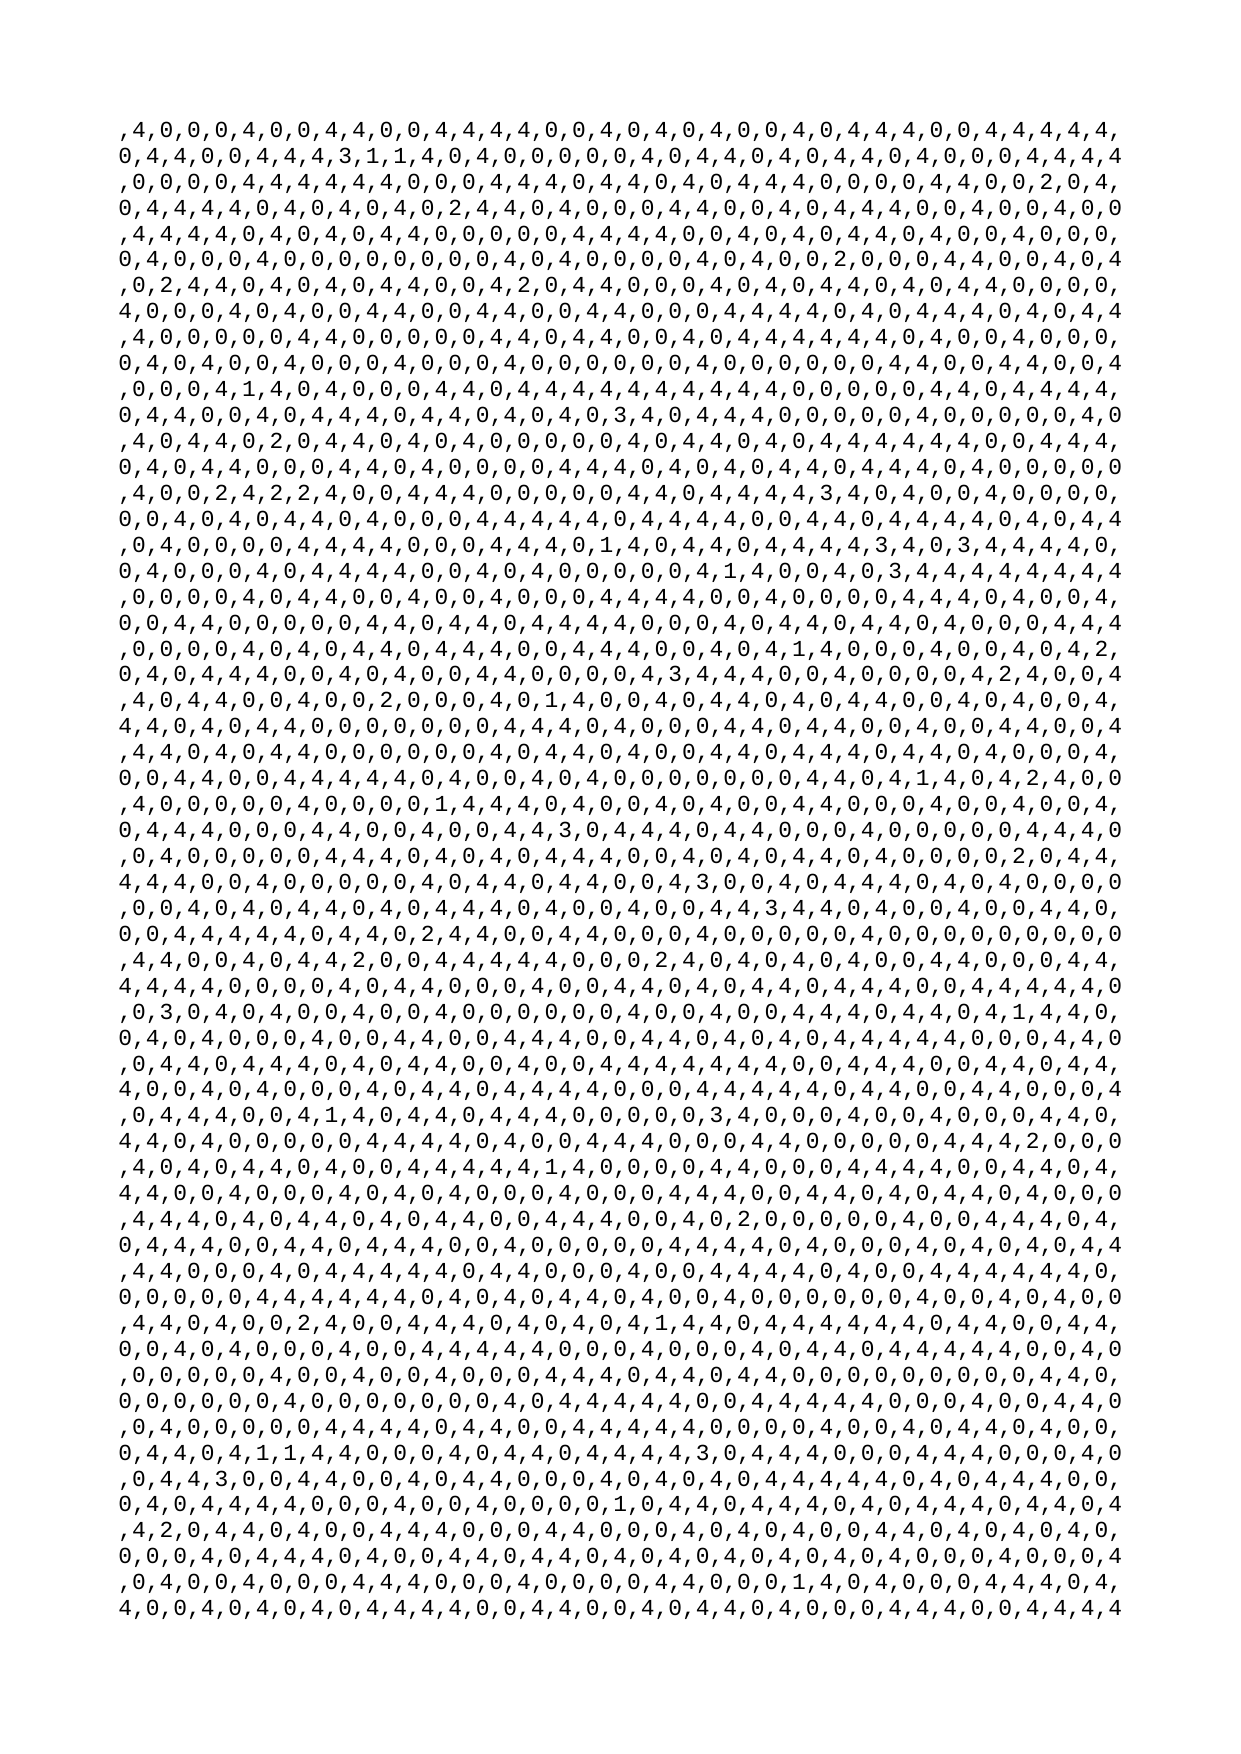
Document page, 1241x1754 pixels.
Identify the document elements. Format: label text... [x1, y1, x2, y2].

text ,4,0,0,0,4,0,0,4,4,0,0,4,4,4,4,0,0,4,0,4,0,4,0,0,4,0,4,4,4,0,0,4,4,4,4,4,0,4,4,0,0,4,4,4,3,1,1,4,0,4,0,0,0,0,0,4,0,4,4,0,4,0,4,4,0,4,0,0,0,4,4,4,4,0,0,0,0,4,4,4,4,4,4,0,0,0,4,4,4,0,4,4,0,4,0,4,4,4,0,0,0,0,4,4,0,0,2,0,4,0,4,4,4,4,0,4,0,4,0,4,0,2,4,4,0,4,0,0,0,4,4,0,0,4,0,4,4,4,0,0,4,0,0,4,0,0,4,4,4,4,0,4,0,4,0,4,4,0,0,0,0,0,4,4,4,4,0,0,4,0,4,0,4,4,0,4,0,0,4,0,0,0,0,4,0,0,0,4,0,0,0,0,0,0,0,0,4,0,4,0,0,0,0,4,0,4,0,0,2,0,0,0,4,4,0,0,4,0,4,0,2,4,4,0,4,0,4,0,4,4,0,0,4,2,0,4,4,0,0,0,4,0,4,0,4,4,0,4,0,4,4,0,0,0,0,4,0,0,0,4,0,4,0,0,4,4,0,0,4,4,0,0,4,4,0,0,0,4,4,4,4,0,4,0,4,4,4,0,4,0,4,4,4,0,0,0,0,0,4,4,0,0,0,0,0,4,4,0,4,4,0,0,4,0,4,4,4,4,4,4,0,4,0,0,4,0,0,0,0,4,0,4,0,0,4,0,0,0,4,0,0,0,4,0,0,0,0,0,0,4,0,0,0,0,0,0,4,4,0,0,4,4,0,0,4,0,0,0,4,1,4,0,4,0,0,0,4,4,0,4,4,4,4,4,4,4,4,4,4,0,0,0,0,0,4,4,0,4,4,4,4,0,4,4,0,0,4,0,4,4,4,0,4,4,0,4,0,4,0,3,4,0,4,4,4,0,0,0,0,0,4,0,0,0,0,0,4,0,4,0,4,4,0,2,0,4,4,0,4,0,4,0,0,0,0,0,4,0,4,4,0,4,0,4,4,4,4,4,4,0,0,4,4,4,0,4,0,4,4,0,0,0,4,4,0,4,0,0,0,0,4,4,4,0,4,0,4,0,4,4,0,4,4,4,0,4,0,0,0,0,0,4,0,0,2,4,2,2,4,0,0,4,4,4,0,0,0,0,0,4,4,0,4,4,4,4,3,4,0,4,0,0,4,0,0,0,0,0,0,4,0,4,0,4,4,0,4,0,0,0,4,4,4,4,4,0,4,4,4,4,0,0,4,4,0,4,4,4,4,0,4,0,4,4,0,4,0,0,0,0,4,4,4,4,0,0,0,4,4,4,0,1,4,0,4,4,0,4,4,4,4,3,4,0,3,4,4,4,4,0,0,4,0,0,0,4,0,4,4,4,4,0,0,4,0,4,0,0,0,0,0,4,1,4,0,0,4,0,3,4,4,4,4,4,4,4,4,0,0,0,0,4,0,4,4,0,0,4,0,0,4,0,0,0,4,4,4,4,0,0,4,0,0,0,0,4,4,4,0,4,0,0,4,0,0,4,4,0,0,0,0,0,4,4,0,4,4,0,4,4,4,4,0,0,0,4,0,4,4,0,4,4,0,4,0,0,0,4,4,4,0,0,0,0,4,0,4,0,4,4,0,4,4,4,0,0,4,4,4,0,0,4,0,4,1,4,0,0,0,4,0,0,4,0,4,2,0,4,0,4,4,4,0,0,4,0,4,0,0,4,4,0,0,0,0,4,3,4,4,4,0,0,4,0,0,0,0,4,2,4,0,0,4,4,0,4,4,0,0,4,0,0,2,0,0,0,4,0,1,4,0,0,4,0,4,4,0,4,0,4,4,0,0,4,0,4,0,0,4,4,4,0,4,0,4,4,0,0,0,0,0,0,0,4,4,4,0,4,0,0,0,4,4,0,4,4,0,0,4,0,0,4,4,0,0,4,4,4,0,4,0,4,4,0,0,0,0,0,0,4,0,4,4,0,4,0,0,4,4,0,4,4,4,0,4,4,0,4,0,0,0,4,0,0,4,4,0,0,4,4,4,4,4,0,4,0,0,4,0,4,0,0,0,0,0,0,0,4,4,0,4,1,4,0,4,2,4,0,0,4,0,0,0,0,0,4,0,0,0,0,1,4,4,4,0,4,0,0,4,0,4,0,0,4,4,0,0,0,4,0,0,4,0,0,4,0,4,4,4,0,0,0,4,4,0,0,4,0,0,4,4,3,0,4,4,4,0,4,4,0,0,0,4,0,0,0,0,0,4,4,4,0,0,4,0,0,0,0,0,4,4,4,0,4,0,4,0,4,4,4,0,0,4,0,4,0,4,4,0,4,0,0,0,0,2,0,4,4,4,4,4,0,0,4,0,0,0,0,0,4,0,4,4,0,4,4,0,0,4,3,0,0,4,0,4,4,4,0,4,0,4,0,0,0,0,0,0,4,0,4,0,4,4,0,4,0,4,4,4,0,4,0,0,4,0,0,4,4,3,4,4,0,4,0,0,4,0,0,4,4,0,0,0,4,4,4,4,4,0,4,4,0,2,4,4,0,0,4,4,0,0,0,4,0,0,0,0,0,4,0,0,0,0,0,0,0,0,0,4,4,0,0,4,0,4,4,2,0,0,4,4,4,4,4,0,0,0,2,4,0,4,0,4,0,4,0,0,4,4,0,0,0,4,4,4,4,4,4,0,0,0,0,4,0,4,4,0,0,0,4,0,0,4,4,0,4,0,4,4,0,4,4,4,0,0,4,4,4,4,4,0,0,3,0,4,0,4,0,0,4,0,0,4,0,0,0,0,0,0,4,0,0,4,0,0,4,4,4,0,4,4,0,4,1,4,4,0,0,4,0,4,0,0,0,4,0,0,4,4,0,0,4,4,4,0,0,4,4,0,4,0,4,0,4,4,4,4,4,0,0,0,4,4,0,0,4,4,0,4,4,4,0,4,0,4,4,0,0,4,0,0,4,4,4,4,4,4,4,0,0,4,4,4,0,0,4,4,0,4,4,4,0,0,4,0,4,0,0,0,4,0,4,4,0,4,4,4,4,0,0,0,4,4,4,4,4,0,4,4,0,0,4,4,0,0,0,4,0,4,4,4,0,0,4,1,4,0,4,4,0,4,4,4,0,0,0,0,0,3,4,0,0,0,4,0,0,4,0,0,0,4,4,0,4,4,0,4,0,0,0,0,0,4,4,4,4,0,4,0,0,4,4,4,0,0,0,4,4,0,0,0,0,0,4,4,4,2,0,0,0,4,0,4,0,4,4,0,4,0,0,4,4,4,4,4,1,4,0,0,0,0,4,4,0,0,0,4,4,4,4,0,0,4,4,0,4,4,4,0,0,4,0,0,0,4,0,4,0,4,0,0,0,4,0,0,0,4,4,4,0,0,4,4,0,4,0,4,4,0,4,0,0,0,4,4,4,0,4,0,4,4,0,4,0,4,4,0,0,4,4,4,0,0,4,0,2,0,0,0,0,0,4,0,0,4,4,4,0,4,0,4,4,4,0,0,4,4,0,4,4,4,0,0,4,0,0,0,0,0,4,4,4,4,0,4,0,0,0,4,0,4,0,4,0,4,4,4,4,0,0,0,4,0,4,4,4,4,4,0,4,4,0,0,0,4,0,0,4,4,4,4,0,4,0,0,4,4,4,4,4,4,0,0,0,0,0,0,4,4,4,4,4,4,0,4,0,4,0,4,4,0,4,0,0,4,0,0,0,0,0,0,4,0,0,4,0,4,0,0,4,4,0,4,0,0,2,4,0,0,4,4,4,0,4,0,4,0,4,1,4,4,0,4,4,4,4,4,4,0,4,4,0,0,4,4,0,0,4,0,4,0,0,0,4,0,0,4,4,4,4,4,0,0,0,4,0,0,0,4,0,4,4,0,4,4,4,4,4,0,0,4,0,0,0,0,0,0,4,0,0,4,0,0,4,0,0,0,4,4,4,0,4,4,0,4,4,0,0,0,0,0,0,0,0,0,4,4,0,0,0,0,0,0,0,4,0,0,0,0,0,0,0,4,0,4,4,4,4,4,0,0,4,4,4,4,4,0,0,0,4,0,0,4,4,0,0,4,0,0,0,0,0,4,4,4,4,0,4,4,0,0,4,4,4,4,4,0,0,0,0,4,0,0,4,0,4,4,0,4,0,0,0,4,4,0,4,1,1,4,4,0,0,0,4,0,4,4,0,4,4,4,4,3,0,4,4,4,0,0,0,4,4,4,0,0,0,4,0,0,4,4,3,0,0,4,4,0,0,4,0,4,4,0,0,0,4,0,4,0,4,0,4,4,4,4,4,0,4,0,4,4,4,0,0,0,4,0,4,4,4,4,0,0,0,4,0,0,4,0,0,0,0,1,0,4,4,0,4,4,4,0,4,0,4,4,4,0,4,4,0,4,4,2,0,4,4,0,4,0,0,4,4,4,0,0,0,4,4,0,0,0,4,0,4,0,4,0,0,4,4,0,4,0,4,0,4,0,0,0,0,4,0,4,4,4,0,4,0,0,4,4,0,4,4,0,4,0,4,0,4,0,4,0,4,0,4,0,0,0,4,0,0,0,4,0,4,0,0,4,0,0,0,4,4,4,0,0,0,4,0,0,0,0,4,4,0,0,0,1,4,0,4,0,0,0,4,4,4,0,4,4,0,0,4,0,4,0,4,0,4,4,4,4,0,0,4,4,0,0,4,0,4,4,0,4,0,0,0,4,4,4,0,0,4,4,4,4 [118, 118, 1122, 1622]
